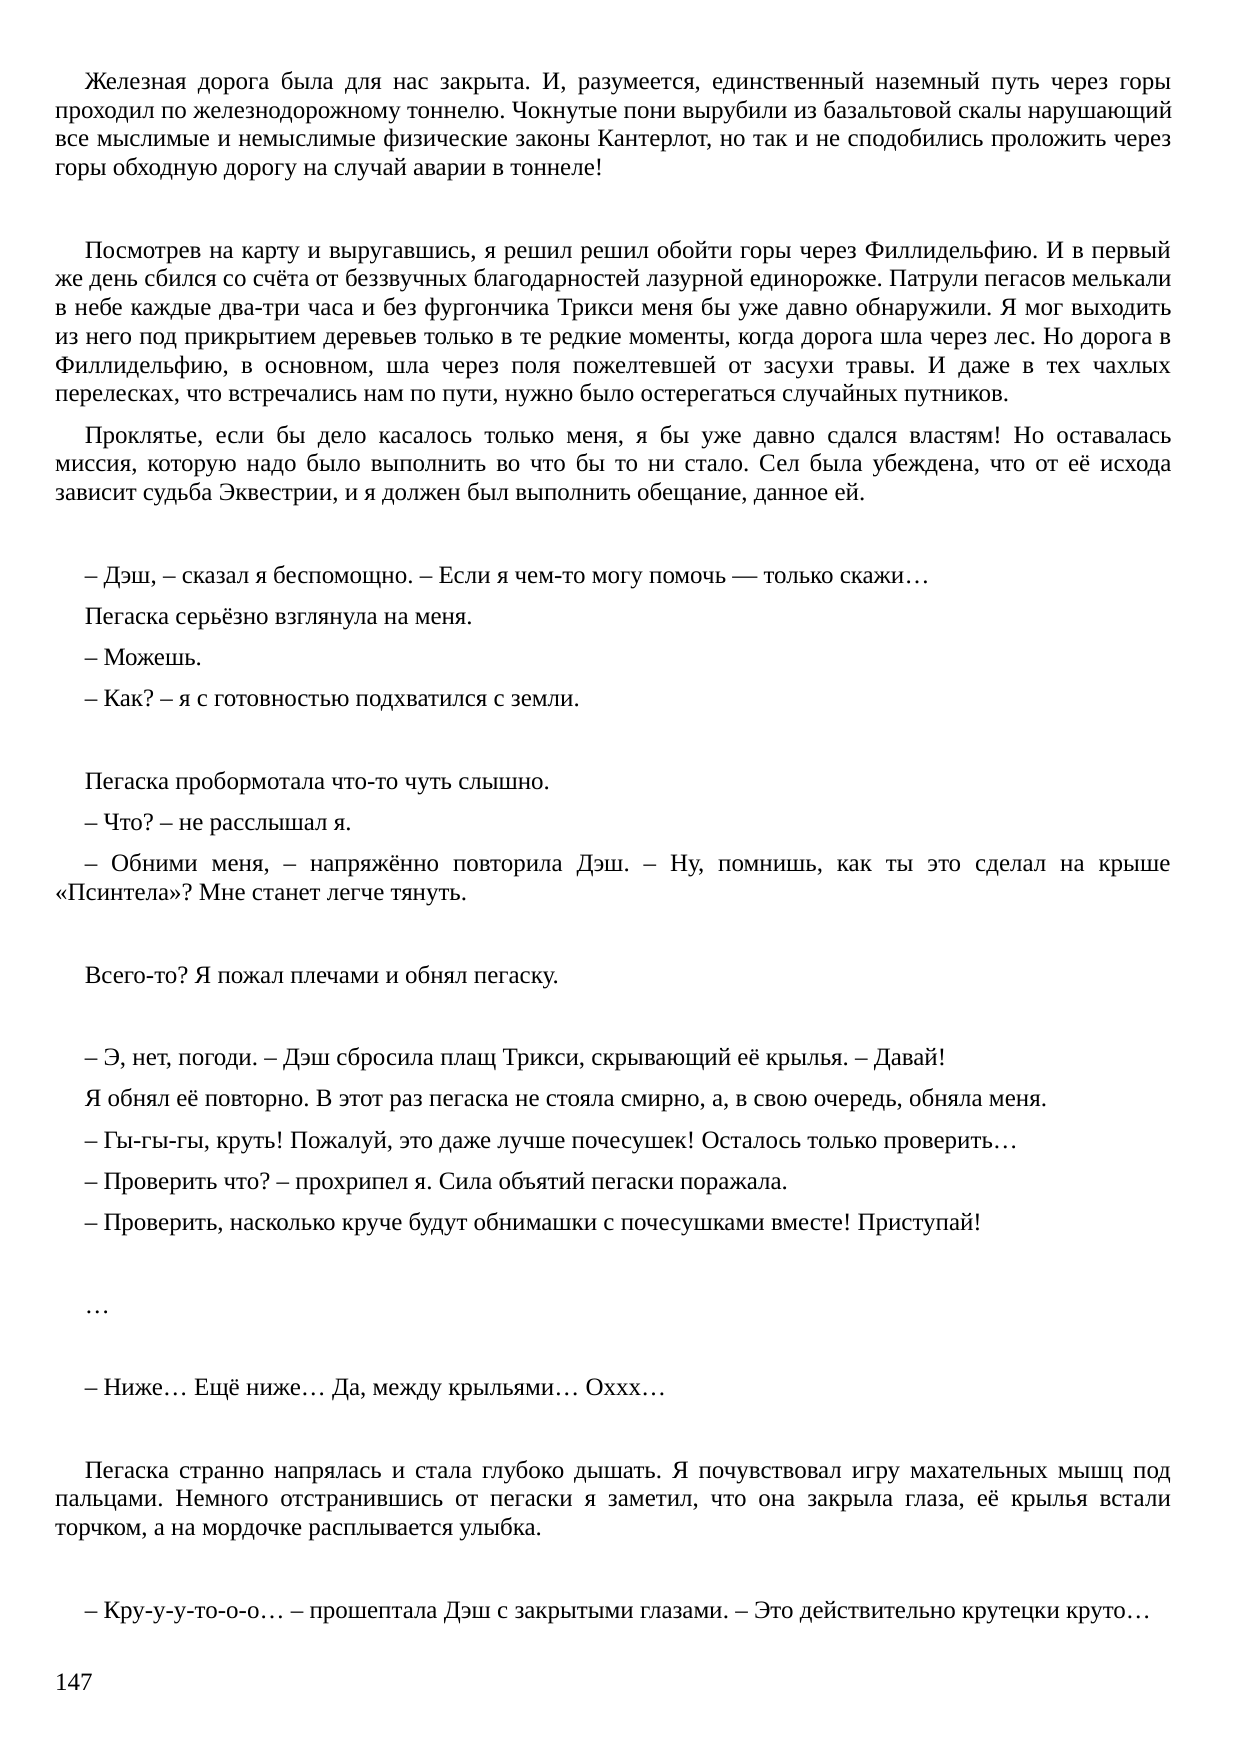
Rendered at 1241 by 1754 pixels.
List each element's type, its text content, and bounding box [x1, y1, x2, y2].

text – Как? – я с готовностью подхватился с земли. [55, 683, 1173, 712]
text Посмотрев на карту и выругавшись, я решил решил обойти горы через Филлидельфию. И в первый же день сбился со счёта от беззвучных благодарностей лазурной единорожке. Патрули пегасов мелькали в небе каждые два-три часа и без фургончика Трикси меня бы уже давно обнаружили. Я мог выходить из него под прикрытием деревьев только в те редкие моменты, когда дорога шла через лес. Но дорога в Филлидельфию, в основном, шла через поля пожелтевшей от засухи травы. И даже в тех чахлых перелесках, что встречались нам по пути, нужно было остерегаться случайных путников. [55, 235, 1173, 407]
text Проклятье, если бы дело касалось только меня, я бы уже давно сдался властям! Но оставалась миссия, которую надо было выполнить во что бы то ни стало. Сел была убеждена, что от её исхода зависит судьба Эквестрии, и я должен был выполнить обещание, данное ей. [55, 420, 1173, 506]
text – Ниже… Ещё ниже… Да, между крыльями… Оххх… [55, 1372, 1173, 1401]
text – Э, нет, погоди. – Дэш сбросила плащ Трикси, скрывающий её крылья. – Давай! [55, 1042, 1173, 1071]
text Пегаска серьёзно взглянула на меня. [55, 601, 1173, 630]
text – Проверить что? – прохрипел я. Сила объятий пегаски поражала. [55, 1166, 1173, 1195]
text Железная дорога была для нас закрыта. И, разумеется, единственный наземный путь через горы проходил по железнодорожному тоннелю. Чокнутые пони вырубили из базальтовой скалы нарушающий все мыслимые и немыслимые физические законы Кантерлот, но так и не сподобились проложить через горы обходную дорогу на случай аварии в тоннеле! [55, 66, 1173, 181]
text – Обними меня, – напряжённо повторила Дэш. – Ну, помнишь, как ты это сделал на крыше «Псинтела»? Мне станет легче тянуть. [55, 848, 1173, 906]
text … [55, 1290, 1173, 1318]
text – Дэш, – сказал я беспомощно. – Если я чем-то могу помочь — только скажи… [55, 560, 1173, 588]
text – Гы-гы-гы, круть! Пожалуй, это даже лучше почесушек! Осталось только проверить… [55, 1125, 1173, 1153]
text – Проверить, насколько круче будут обнимашки с почесушками вместе! Приступай! [55, 1207, 1173, 1236]
text Всего-то? Я пожал плечами и обнял пегаску. [55, 960, 1173, 988]
text Пегаска пробормотала что-то чуть слышно. [55, 766, 1173, 795]
text – Можешь. [55, 642, 1173, 671]
text – Что? – не расслышал я. [55, 807, 1173, 836]
text – Кру-у-у-то-о-о… – прошептала Дэш с закрытыми глазами. – Это действительно крутецки круто… [55, 1595, 1173, 1623]
text Пегаска странно напрялась и стала глубоко дышать. Я почувствовал игру махательных мышц под пальцами. Немного отстранившись от пегаски я заметил, что она закрыла глаза, её крылья встали торчком, а на мордочке расплывается улыбка. [55, 1455, 1173, 1541]
text Я обнял её повторно. В этот раз пегаска не стояла смирно, а, в свою очередь, обняла меня. [55, 1083, 1173, 1112]
